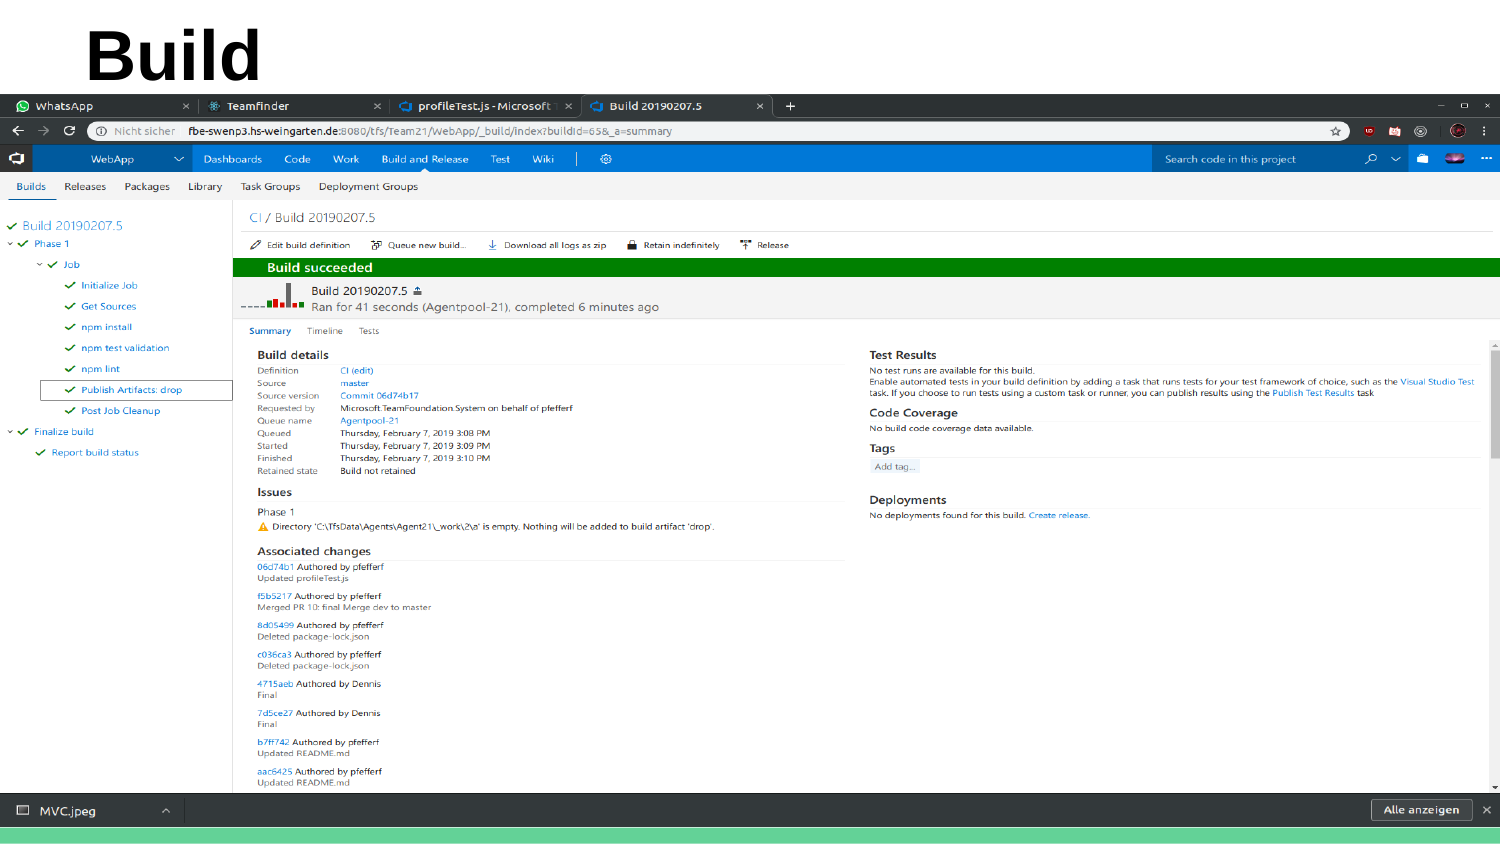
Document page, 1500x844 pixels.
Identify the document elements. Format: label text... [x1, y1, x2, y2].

picture [0, 94, 1500, 827]
title Build [70, 0, 1439, 94]
